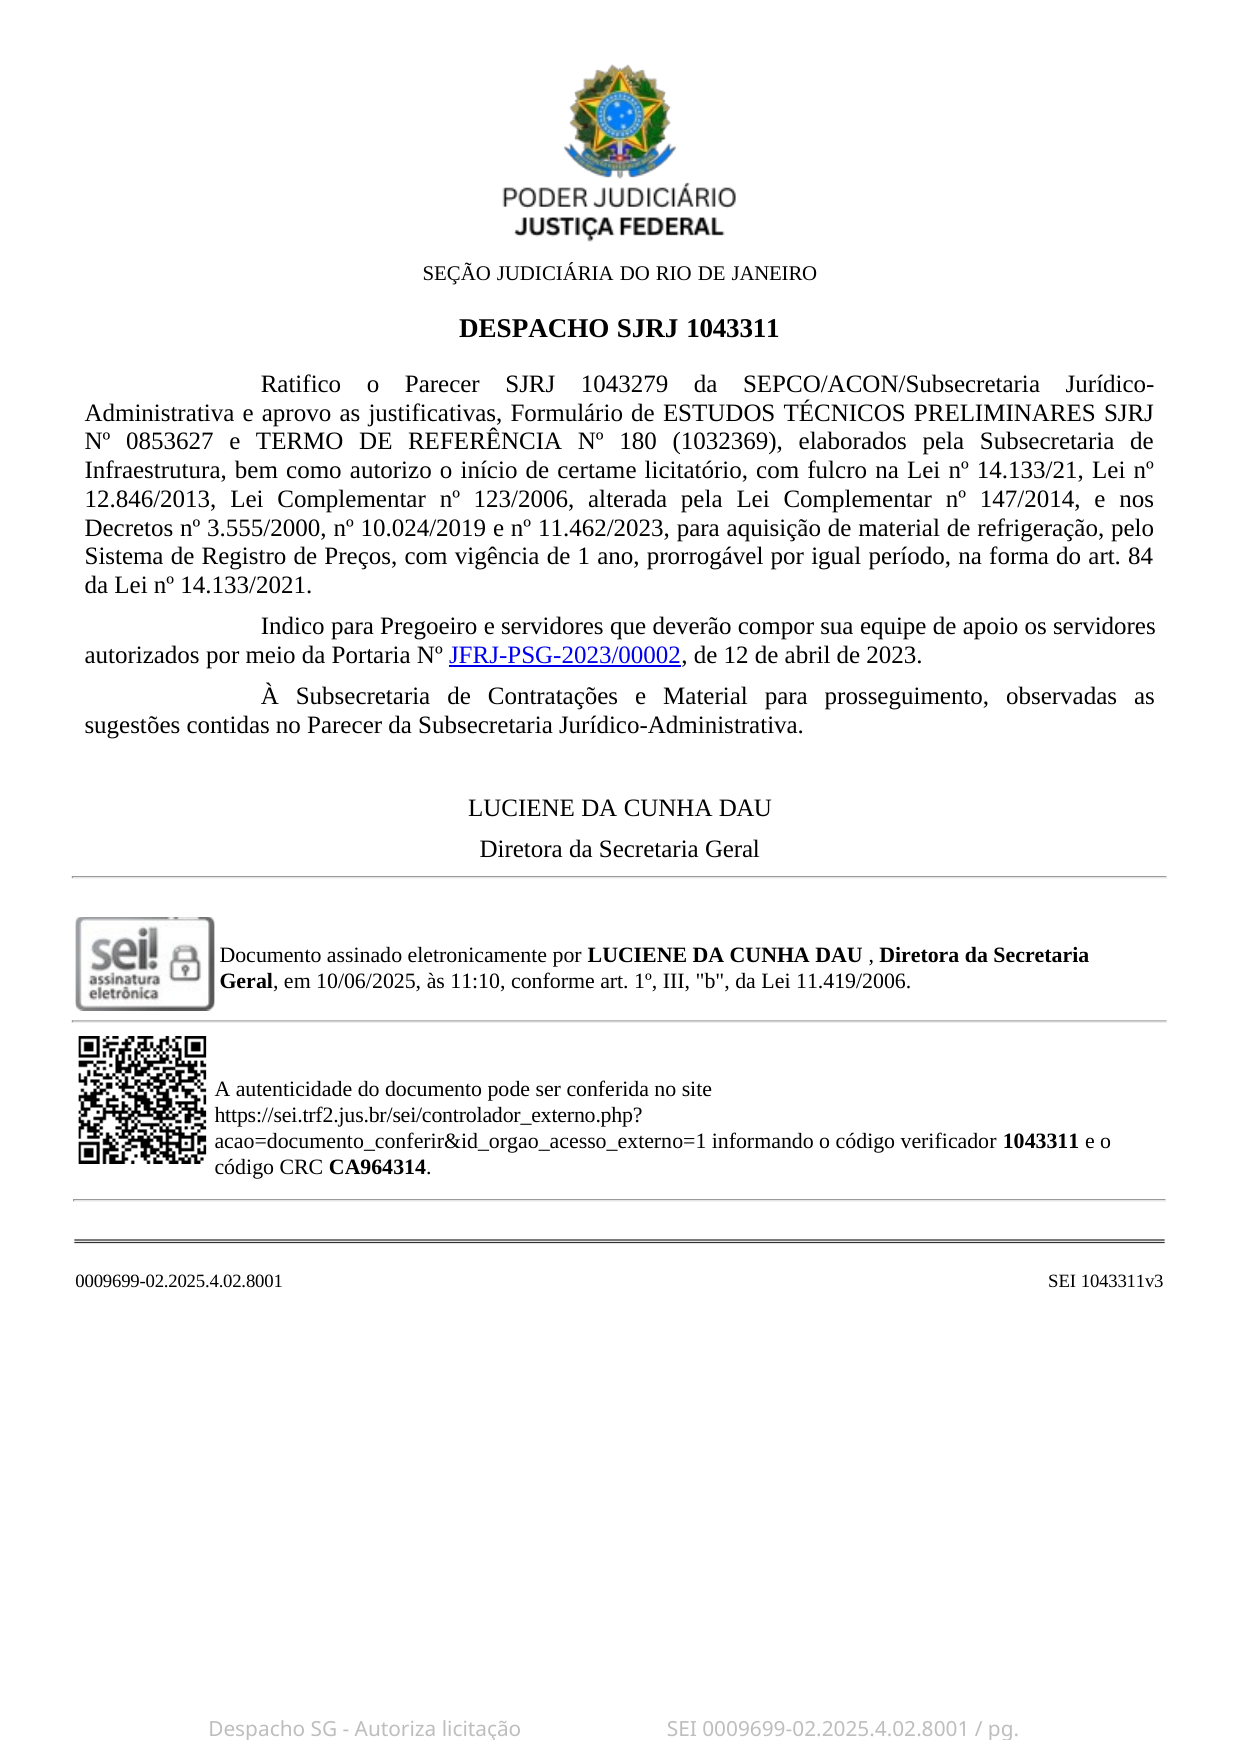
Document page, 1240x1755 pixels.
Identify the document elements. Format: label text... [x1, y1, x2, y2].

text 0009699-02.2025.4.02.8001 SEI 1043311v3 [59, 1270, 1180, 1291]
text Ratifico o Parecer SJRJ 1043279 da SEPCO/ACON/Subsecretaria Jurídico- Administrativa e aprovo as justificativas, Formulário de ESTUDOS TÉCNICOS PRELIMINARES SJRJ Nº 0853627 e TERMO DE REFERÊNCIA Nº 180 (1032369), elaborados pela Subsecretaria de Infraestrutura, bem como autorizo o início de certame licitatório, com fulcro na Lei nº 14.133/21, Lei nº 12.846/2013, Lei Complementar nº 123/2006, alterada pela Lei Complementar nº 147/2014, e nos Decretos nº 3.555/2000, nº 10.024/2019 e nº 11.462/2023, para aquisição de material de refrigeração, pelo Sistema de Registro de Preços, com vigência de 1 ano, prorrogável por igual período, na forma do art. 84 da Lei nº 14.133/2021. [84, 369, 1155, 599]
text A autenticidade do documento pode ser conferida no site https://sei.trf2.jus.br/sei/controlador_externo.php? acao=documento_conferir&id_orgao_acesso_externo=1 informando o código verificador 1043311 e o código CRC CA964314. [214, 1076, 1121, 1179]
text À Subsecretaria de Contratações e Material para prosseguimento, observadas as sugestões contidas no Parecer da Subsecretaria Jurídico-Administrativa. [84, 681, 1156, 739]
text LUCIENE DA CUNHA DAU [392, 793, 848, 821]
text Diretora da Secretaria Geral [391, 834, 848, 863]
text Indico para Pregoeiro e servidores que deverão compor sua equipe de apoio os servidores autorizados por meio da Portaria Nº JFRJ-PSG-2023/00002, de 12 de abril de 2023. [84, 611, 1156, 669]
text Documento assinado eletronicamente por LUCIENE DA CUNHA DAU , Diretora da Secretaria Geral, em 10/06/2025, às 11:10, conforme art. 1º, III, "b", da Lei 11.419/2006. [219, 942, 1143, 993]
text DESPACHO SJRJ 1043311 [59, 312, 1179, 343]
text SEÇÃO JUDICIÁRIA DO RIO DE JANEIRO [391, 261, 848, 285]
